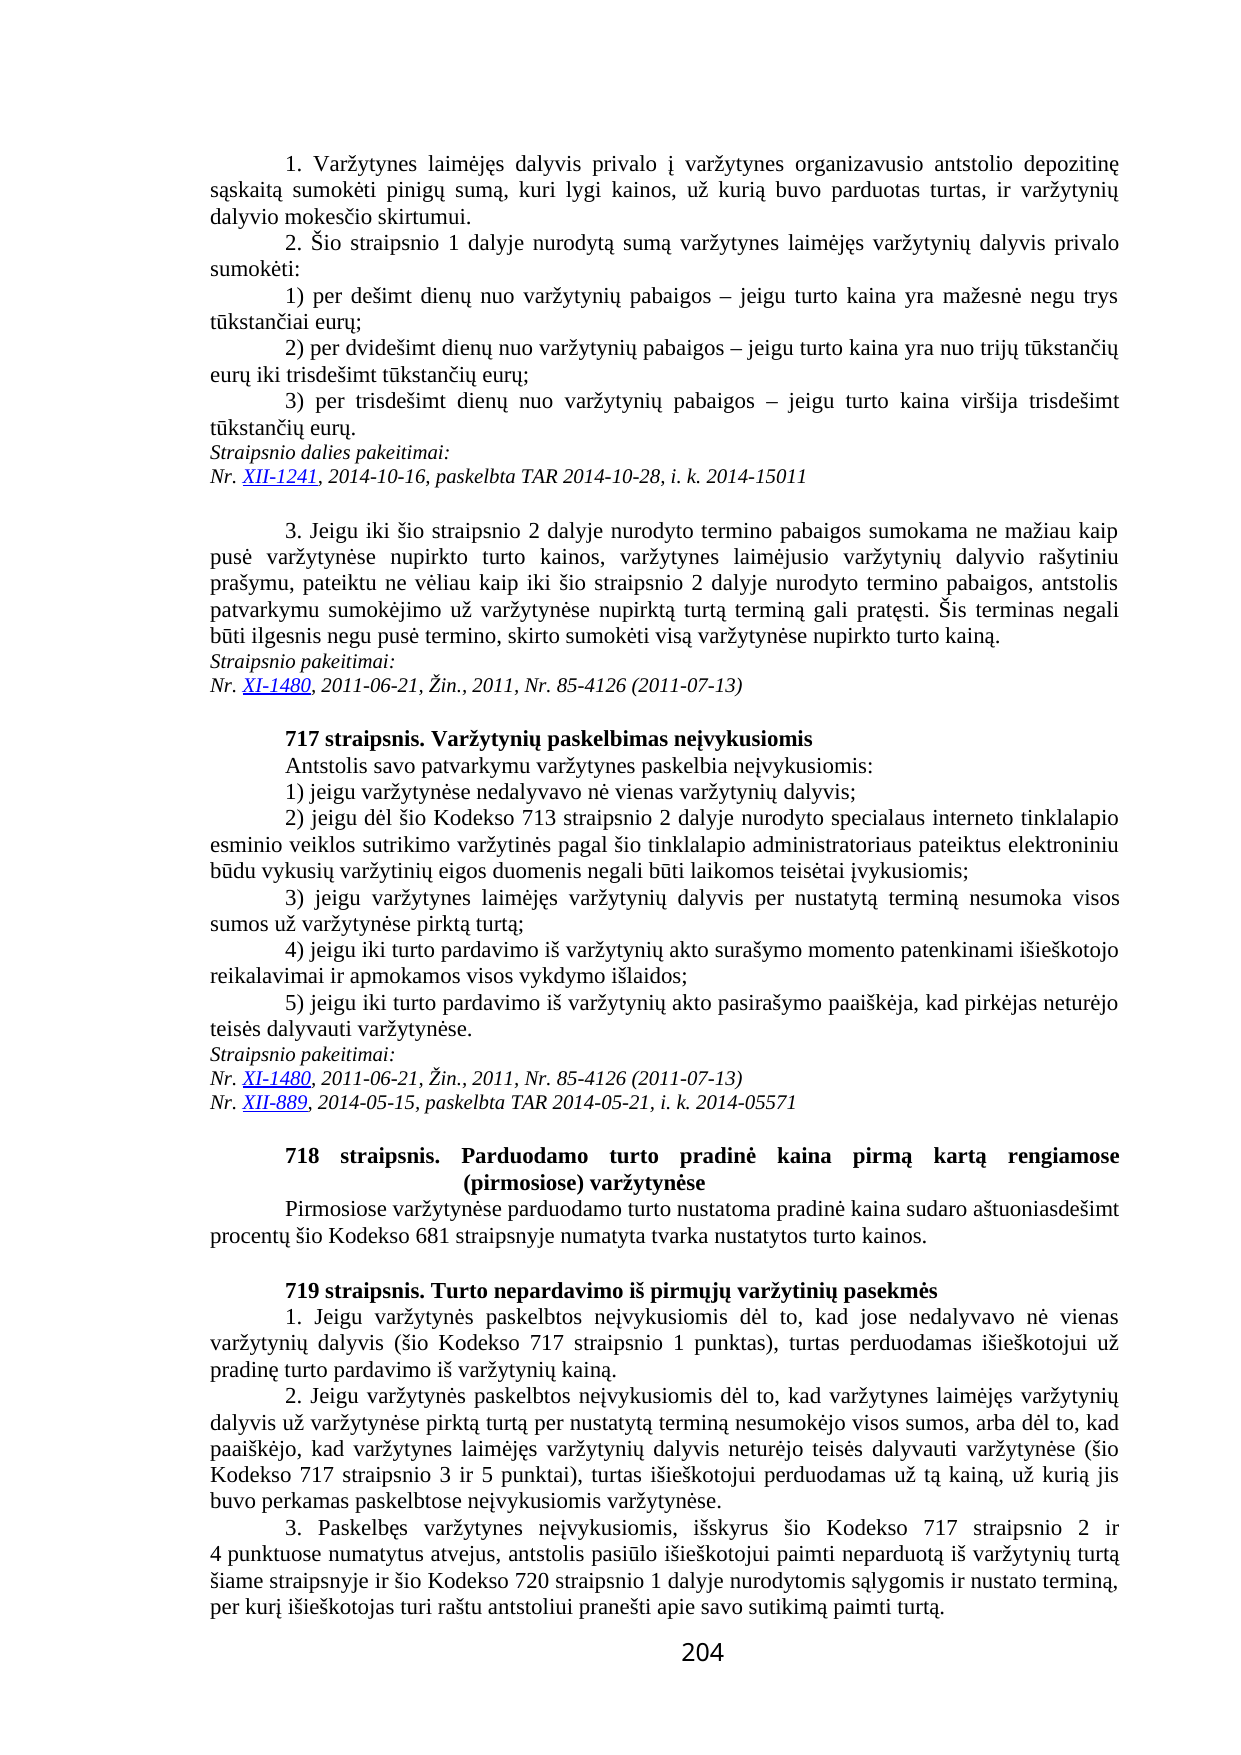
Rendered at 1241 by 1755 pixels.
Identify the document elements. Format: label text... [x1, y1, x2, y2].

text 3) jeigu varžytynes laimėjęs varžytynių dalyvis per nustatytą terminą nesumoka visos sumos už varžytynėse pirktą turtą; [210, 883, 1120, 936]
text 2. Jeigu varžytynės paskelbtos neįvykusiomis dėl to, kad varžytynes laimėjęs varžytynių dalyvis už varžytynėse pirktą turtą per nustatytą terminą nesumokėjo visos sumos, arba dėl to, kad paaiškėjo, kad varžytynes laimėjęs varžytynių dalyvis neturėjo teisės dalyvauti varžytynėse (šio Kodekso 717 straipsnio 3 ir 5 punktai), turtas išieškotojui perduodamas už tą kainą, už kurią jis buvo perkamas paskelbtose neįvykusiomis varžytynėse. [210, 1382, 1120, 1514]
text Nr. XII-889, 2014-05-15, paskelbta TAR 2014-05-21, i. k. 2014-05571 [210, 1090, 1120, 1114]
text 718 straipsnis. Parduodamo turto pradinė kaina pirmą kartą rengiamose (pirmosiose) varžytynėse [285, 1143, 1120, 1195]
text 5) jeigu iki turto pardavimo iš varžytynių akto pasirašymo paaiškėja, kad pirkėjas neturėjo teisės dalyvauti varžytynėse. [210, 989, 1120, 1042]
text Straipsnio pakeitimai: [210, 1042, 1120, 1066]
text Nr. XII-1241, 2014-10-16, paskelbta TAR 2014-10-28, i. k. 2014-15011 [210, 464, 1120, 488]
text Straipsnio pakeitimai: [210, 648, 1120, 673]
text 3. Paskelbęs varžytynes neįvykusiomis, išskyrus šio Kodekso 717 straipsnio 2 ir 4 punktuose numatytus atvejus, antstolis pasiūlo išieškotojui paimti neparduotą iš varžytynių turtą šiame straipsnyje ir šio Kodekso 720 straipsnio 1 dalyje nurodytomis sąlygomis ir nustato terminą, per kurį išieškotojas turi raštu antstoliui pranešti apie savo sutikimą paimti turtą. [210, 1514, 1120, 1619]
text 1. Jeigu varžytynės paskelbtos neįvykusiomis dėl to, kad jose nedalyvavo nė vienas varžytynių dalyvis (šio Kodekso 717 straipsnio 1 punktas), turtas perduodamas išieškotojui už pradinę turto pardavimo iš varžytynių kainą. [210, 1303, 1120, 1382]
text Nr. XI-1480, 2011-06-21, Žin., 2011, Nr. 85-4126 (2011-07-13) [210, 673, 1120, 697]
text 1) per dešimt dienų nuo varžytynių pabaigos – jeigu turto kaina yra mažesnė negu trys tūkstančiai eurų; [210, 282, 1120, 334]
text 2) per dvidešimt dienų nuo varžytynių pabaigos – jeigu turto kaina yra nuo trijų tūkstančių eurų iki trisdešimt tūkstančių eurų; [210, 334, 1120, 387]
text 1. Varžytynes laimėjęs dalyvis privalo į varžytynes organizavusio antstolio depozitinę sąskaitą sumokėti pinigų sumą, kuri lygi kainos, už kurią buvo parduotas turtas, ir varžytynių dalyvio mokesčio skirtumui. [210, 150, 1120, 229]
text 719 straipsnis. Turto nepardavimo iš pirmųjų varžytinių pasekmės [210, 1277, 1120, 1303]
text 3) per trisdešimt dienų nuo varžytynių pabaigos – jeigu turto kaina viršija trisdešimt tūkstančių eurų. [210, 387, 1120, 440]
text Antstolis savo patvarkymu varžytynes paskelbia neįvykusiomis: [210, 752, 1120, 778]
text 717 straipsnis. Varžytynių paskelbimas neįvykusiomis [210, 725, 1120, 752]
text 2. Šio straipsnio 1 dalyje nurodytą sumą varžytynes laimėjęs varžytynių dalyvis privalo sumokėti: [210, 229, 1120, 282]
text Straipsnio dalies pakeitimai: [210, 440, 1120, 464]
text 2) jeigu dėl šio Kodekso 713 straipsnio 2 dalyje nurodyto specialaus interneto tinklalapio esminio veiklos sutrikimo varžytinės pagal šio tinklalapio administratoriaus pateiktus elektroniniu būdu vykusių varžytinių eigos duomenis negali būti laikomos teisėtai įvykusiomis; [210, 804, 1120, 883]
text 1) jeigu varžytynėse nedalyvavo nė vienas varžytynių dalyvis; [210, 778, 1120, 804]
text 4) jeigu iki turto pardavimo iš varžytynių akto surašymo momento patenkinami išieškotojo reikalavimai ir apmokamos visos vykdymo išlaidos; [210, 936, 1120, 989]
text 3. Jeigu iki šio straipsnio 2 dalyje nurodyto termino pabaigos sumokama ne mažiau kaip pusė varžytynėse nupirkto turto kainos, varžytynes laimėjusio varžytynių dalyvio rašytiniu prašymu, pateiktu ne vėliau kaip iki šio straipsnio 2 dalyje nurodyto termino pabaigos, antstolis patvarkymu sumokėjimo už varžytynėse nupirktą turtą terminą gali pratęsti. Šis terminas negali būti ilgesnis negu pusė termino, skirto sumokėti visą varžytynėse nupirkto turto kainą. [210, 517, 1120, 648]
text Pirmosiose varžytynėse parduodamo turto nustatoma pradinė kaina sudaro aštuoniasdešimt procentų šio Kodekso 681 straipsnyje numatyta tvarka nustatytos turto kainos. [210, 1195, 1120, 1248]
text Nr. XI-1480, 2011-06-21, Žin., 2011, Nr. 85-4126 (2011-07-13) [210, 1066, 1120, 1090]
